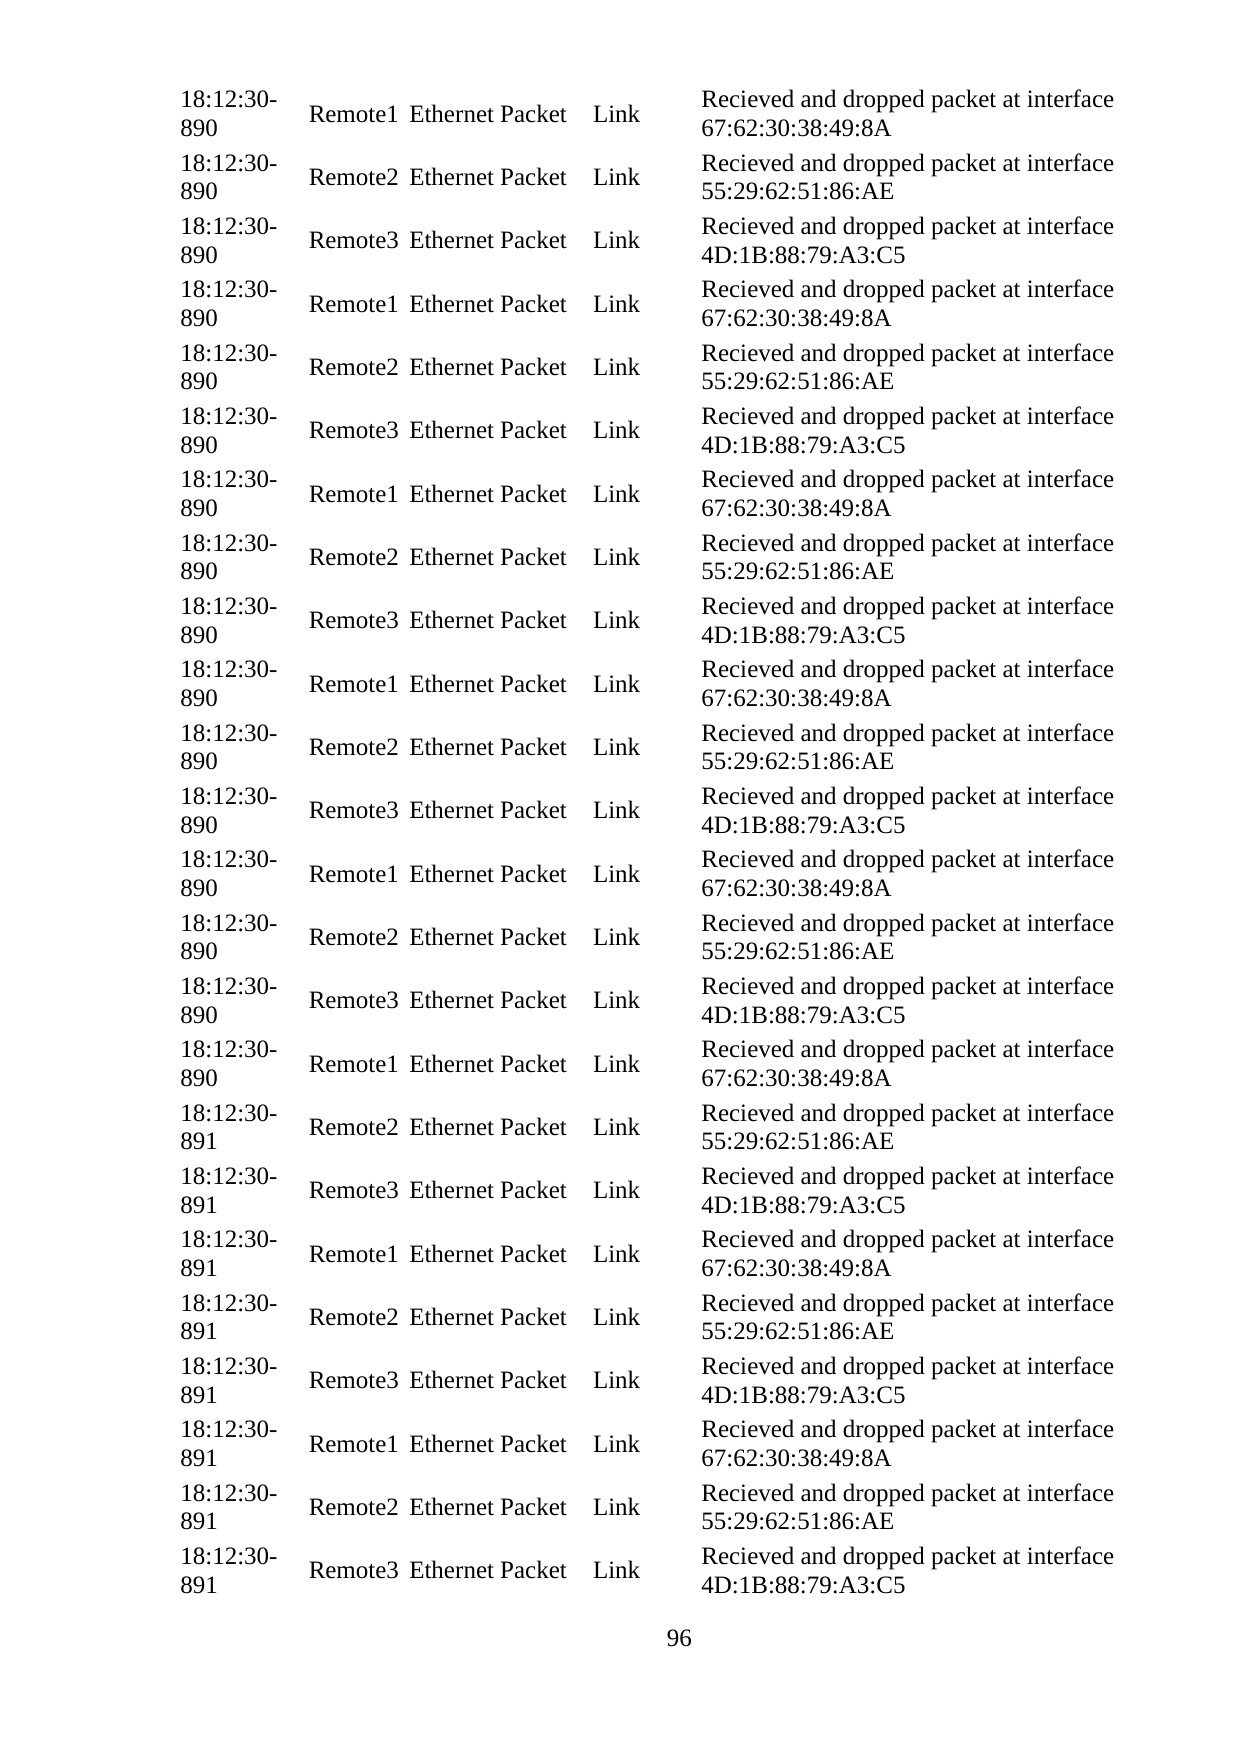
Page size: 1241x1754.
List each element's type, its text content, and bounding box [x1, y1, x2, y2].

table_cell Link [590, 1031, 698, 1095]
table_cell Ethernet Packet [406, 1538, 590, 1601]
table_cell Remote3 [306, 208, 406, 271]
table_cell Ethernet Packet [406, 335, 590, 398]
table_cell Ethernet Packet [406, 1221, 590, 1285]
table_cell Link [590, 81, 698, 145]
table_cell 18:12:30-890 [177, 968, 306, 1031]
table_cell Ethernet Packet [406, 81, 590, 145]
table_cell Ethernet Packet [406, 968, 590, 1031]
table_cell Link [590, 905, 698, 968]
table_cell Link [590, 651, 698, 715]
table_cell Remote2 [306, 905, 406, 968]
table_cell Ethernet Packet [406, 271, 590, 335]
table_cell Recieved and dropped packet at interface 4D:1B:88:79:A3:C5 [698, 968, 1181, 1031]
table_cell Link [590, 778, 698, 841]
table_cell 18:12:30-891 [177, 1538, 306, 1601]
table_cell Link [590, 461, 698, 525]
table_cell Recieved and dropped packet at interface 4D:1B:88:79:A3:C5 [698, 588, 1181, 651]
table_cell Remote2 [306, 335, 406, 398]
table_cell Ethernet Packet [406, 145, 590, 208]
table_cell Remote3 [306, 968, 406, 1031]
table_cell Link [590, 715, 698, 778]
table_cell Link [590, 271, 698, 335]
table_cell Recieved and dropped packet at interface 4D:1B:88:79:A3:C5 [698, 1538, 1181, 1601]
table_cell 18:12:30-890 [177, 778, 306, 841]
table_cell Remote3 [306, 1348, 406, 1411]
table_cell Ethernet Packet [406, 715, 590, 778]
table_cell Remote1 [306, 841, 406, 905]
table_cell Recieved and dropped packet at interface 4D:1B:88:79:A3:C5 [698, 1348, 1181, 1411]
table_cell Ethernet Packet [406, 905, 590, 968]
table_cell Link [590, 525, 698, 588]
table_cell Link [590, 1221, 698, 1285]
table_cell Remote3 [306, 588, 406, 651]
table_cell 18:12:30-890 [177, 651, 306, 715]
table_cell Recieved and dropped packet at interface 55:29:62:51:86:AE [698, 1475, 1181, 1538]
table_cell Recieved and dropped packet at interface 55:29:62:51:86:AE [698, 335, 1181, 398]
table_cell 18:12:30-891 [177, 1475, 306, 1538]
table_cell Recieved and dropped packet at interface 4D:1B:88:79:A3:C5 [698, 1158, 1181, 1221]
table_cell Recieved and dropped packet at interface 67:62:30:38:49:8A [698, 81, 1181, 145]
table_cell Remote3 [306, 778, 406, 841]
table_cell 18:12:30-890 [177, 525, 306, 588]
table_cell Recieved and dropped packet at interface 55:29:62:51:86:AE [698, 715, 1181, 778]
table_cell Recieved and dropped packet at interface 55:29:62:51:86:AE [698, 1285, 1181, 1348]
table_cell Link [590, 1285, 698, 1348]
table_cell Ethernet Packet [406, 1095, 590, 1158]
table_cell Ethernet Packet [406, 1411, 590, 1475]
table_cell Recieved and dropped packet at interface 55:29:62:51:86:AE [698, 525, 1181, 588]
table_cell Remote3 [306, 398, 406, 461]
table_cell 18:12:30-890 [177, 1031, 306, 1095]
table_cell 18:12:30-891 [177, 1285, 306, 1348]
table_cell 18:12:30-891 [177, 1158, 306, 1221]
table_cell 18:12:30-890 [177, 145, 306, 208]
table_cell 18:12:30-891 [177, 1411, 306, 1475]
table_cell Remote1 [306, 461, 406, 525]
table_cell Recieved and dropped packet at interface 67:62:30:38:49:8A [698, 461, 1181, 525]
table_cell Ethernet Packet [406, 208, 590, 271]
table_cell Link [590, 398, 698, 461]
table_cell Remote1 [306, 1411, 406, 1475]
table_cell Recieved and dropped packet at interface 67:62:30:38:49:8A [698, 651, 1181, 715]
table_cell Ethernet Packet [406, 461, 590, 525]
table_cell Link [590, 1538, 698, 1601]
table_cell 18:12:30-891 [177, 1095, 306, 1158]
table_cell Remote2 [306, 1095, 406, 1158]
table_cell Remote2 [306, 1475, 406, 1538]
table_cell Recieved and dropped packet at interface 4D:1B:88:79:A3:C5 [698, 398, 1181, 461]
table_cell Ethernet Packet [406, 588, 590, 651]
table_cell 18:12:30-890 [177, 841, 306, 905]
table_cell Link [590, 1348, 698, 1411]
table_cell Recieved and dropped packet at interface 67:62:30:38:49:8A [698, 1031, 1181, 1095]
table_cell Ethernet Packet [406, 778, 590, 841]
table_cell Link [590, 208, 698, 271]
table_cell Remote3 [306, 1538, 406, 1601]
table_cell Remote1 [306, 1031, 406, 1095]
table_cell Link [590, 588, 698, 651]
table_cell 18:12:30-890 [177, 81, 306, 145]
table_cell Ethernet Packet [406, 1031, 590, 1095]
table_cell Link [590, 1095, 698, 1158]
table_cell Link [590, 968, 698, 1031]
table_cell Ethernet Packet [406, 1158, 590, 1221]
table_cell Ethernet Packet [406, 1348, 590, 1411]
table_cell Ethernet Packet [406, 651, 590, 715]
table_cell Remote2 [306, 1285, 406, 1348]
table_cell Ethernet Packet [406, 1475, 590, 1538]
table_cell Ethernet Packet [406, 1285, 590, 1348]
table_cell Remote3 [306, 1158, 406, 1221]
table_cell Recieved and dropped packet at interface 67:62:30:38:49:8A [698, 271, 1181, 335]
table_cell Link [590, 841, 698, 905]
table_cell Remote1 [306, 651, 406, 715]
table_cell Remote2 [306, 715, 406, 778]
table_cell Remote1 [306, 1221, 406, 1285]
table_cell 18:12:30-890 [177, 335, 306, 398]
table_cell Recieved and dropped packet at interface 4D:1B:88:79:A3:C5 [698, 208, 1181, 271]
table_cell 18:12:30-890 [177, 461, 306, 525]
table_cell Remote2 [306, 145, 406, 208]
table_cell 18:12:30-890 [177, 905, 306, 968]
table_cell Recieved and dropped packet at interface 55:29:62:51:86:AE [698, 1095, 1181, 1158]
table_cell Ethernet Packet [406, 398, 590, 461]
table_cell Recieved and dropped packet at interface 4D:1B:88:79:A3:C5 [698, 778, 1181, 841]
table_cell 18:12:30-891 [177, 1348, 306, 1411]
table_cell Recieved and dropped packet at interface 55:29:62:51:86:AE [698, 905, 1181, 968]
table_cell 18:12:30-890 [177, 271, 306, 335]
table_cell 18:12:30-890 [177, 208, 306, 271]
table_cell 18:12:30-890 [177, 398, 306, 461]
table_cell 18:12:30-890 [177, 715, 306, 778]
table_cell Recieved and dropped packet at interface 67:62:30:38:49:8A [698, 1221, 1181, 1285]
table_cell Remote1 [306, 271, 406, 335]
table_cell Link [590, 145, 698, 208]
table_cell Remote2 [306, 525, 406, 588]
table_cell Link [590, 1475, 698, 1538]
table_cell Link [590, 1158, 698, 1221]
table_cell Recieved and dropped packet at interface 67:62:30:38:49:8A [698, 841, 1181, 905]
table_cell Ethernet Packet [406, 841, 590, 905]
table_cell Recieved and dropped packet at interface 55:29:62:51:86:AE [698, 145, 1181, 208]
table_cell Link [590, 1411, 698, 1475]
table_cell Remote1 [306, 81, 406, 145]
table_cell 18:12:30-890 [177, 588, 306, 651]
table_cell Link [590, 335, 698, 398]
table_cell Ethernet Packet [406, 525, 590, 588]
table_cell Recieved and dropped packet at interface 67:62:30:38:49:8A [698, 1411, 1181, 1475]
table_cell 18:12:30-891 [177, 1221, 306, 1285]
